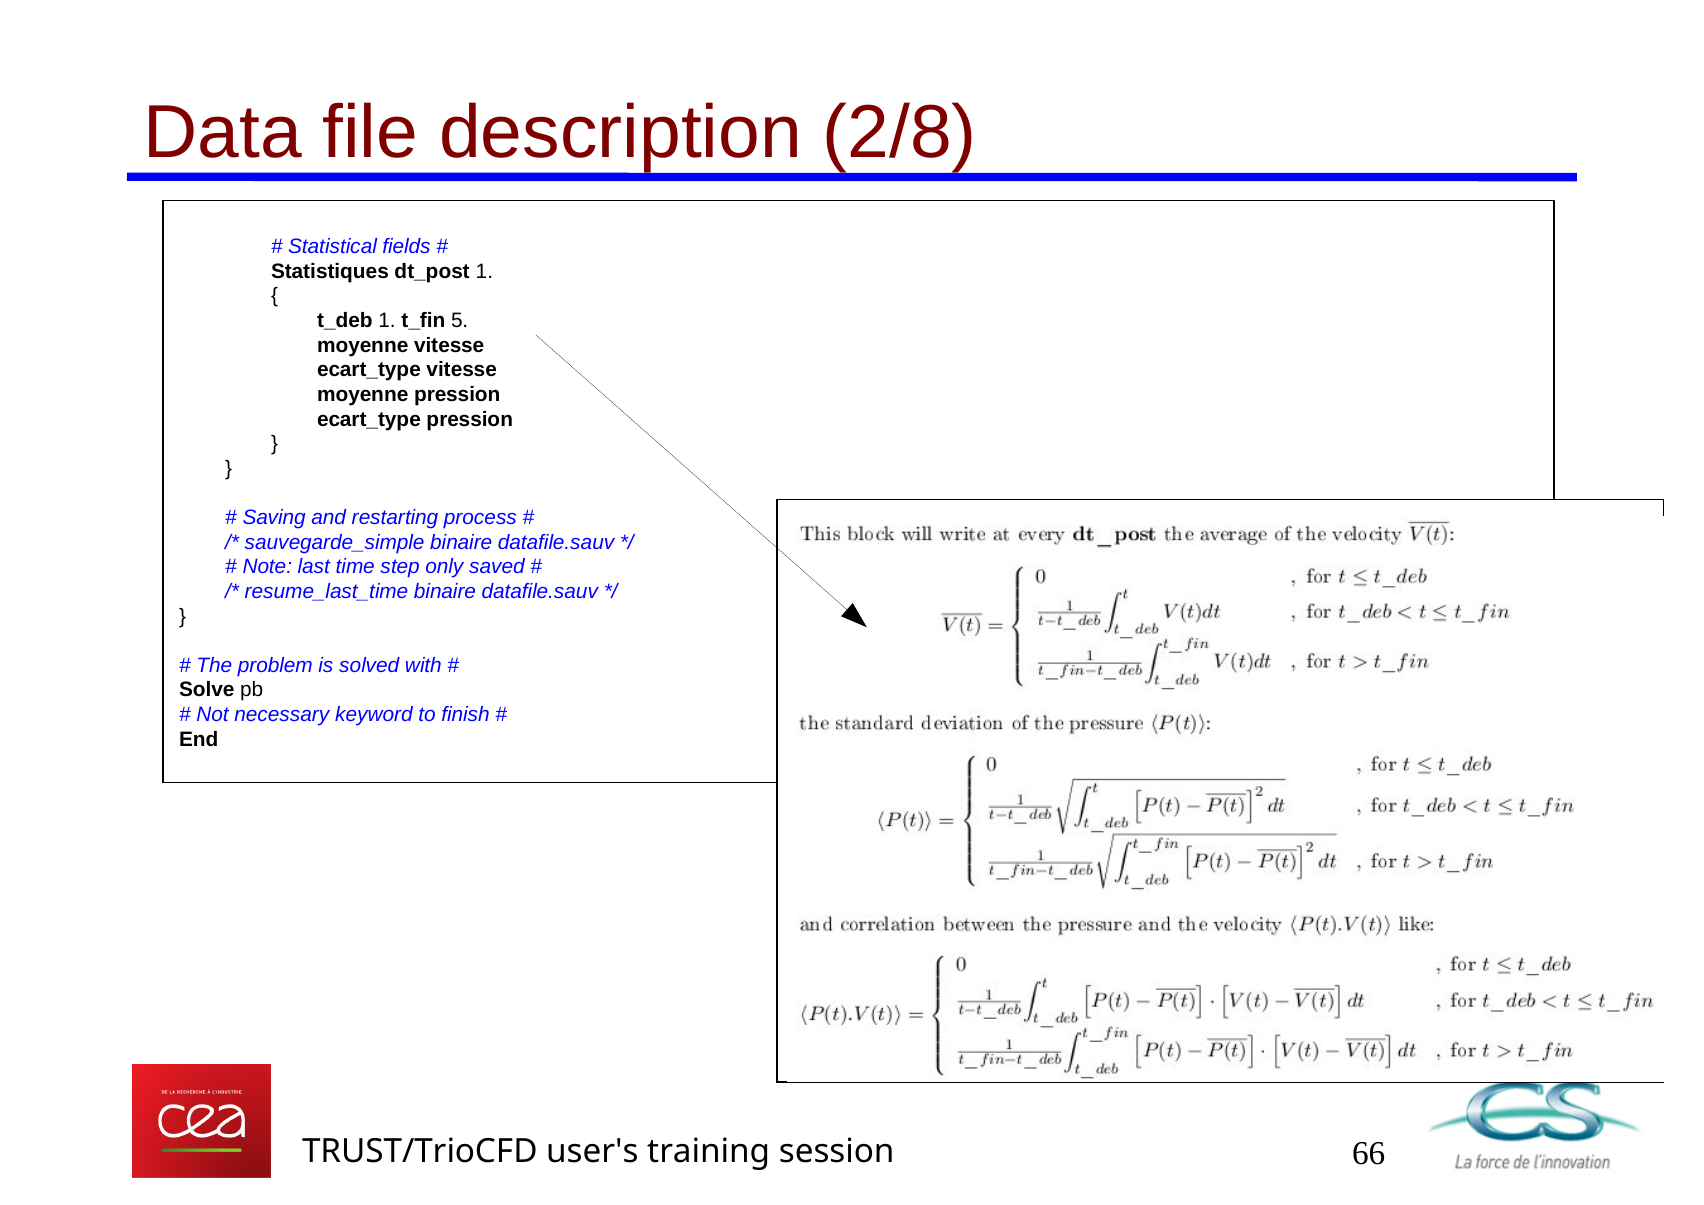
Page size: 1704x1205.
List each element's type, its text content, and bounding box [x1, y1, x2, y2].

text_box # Statistical fields # Statistiques dt_post 1. { t_deb 1. t_fin 5. moyenne vitesse ecart_type vitesse moyenne pression ecart_type pression } } # Saving and restarting process # /* sauvegarde_simple binaire datafile.sauv */ # Note: last time step only saved # /* resume_last_time binaire datafile.sauv */ } # The problem is solved with # Solve pb # Not necessary keyword to finish # End [163, 200, 1554, 783]
picture [787, 516, 1664, 1179]
text_box [776, 549, 787, 1082]
picture [132, 1064, 271, 1178]
title Data file description (2/8) [127, 39, 1577, 215]
text_box [776, 499, 1664, 555]
